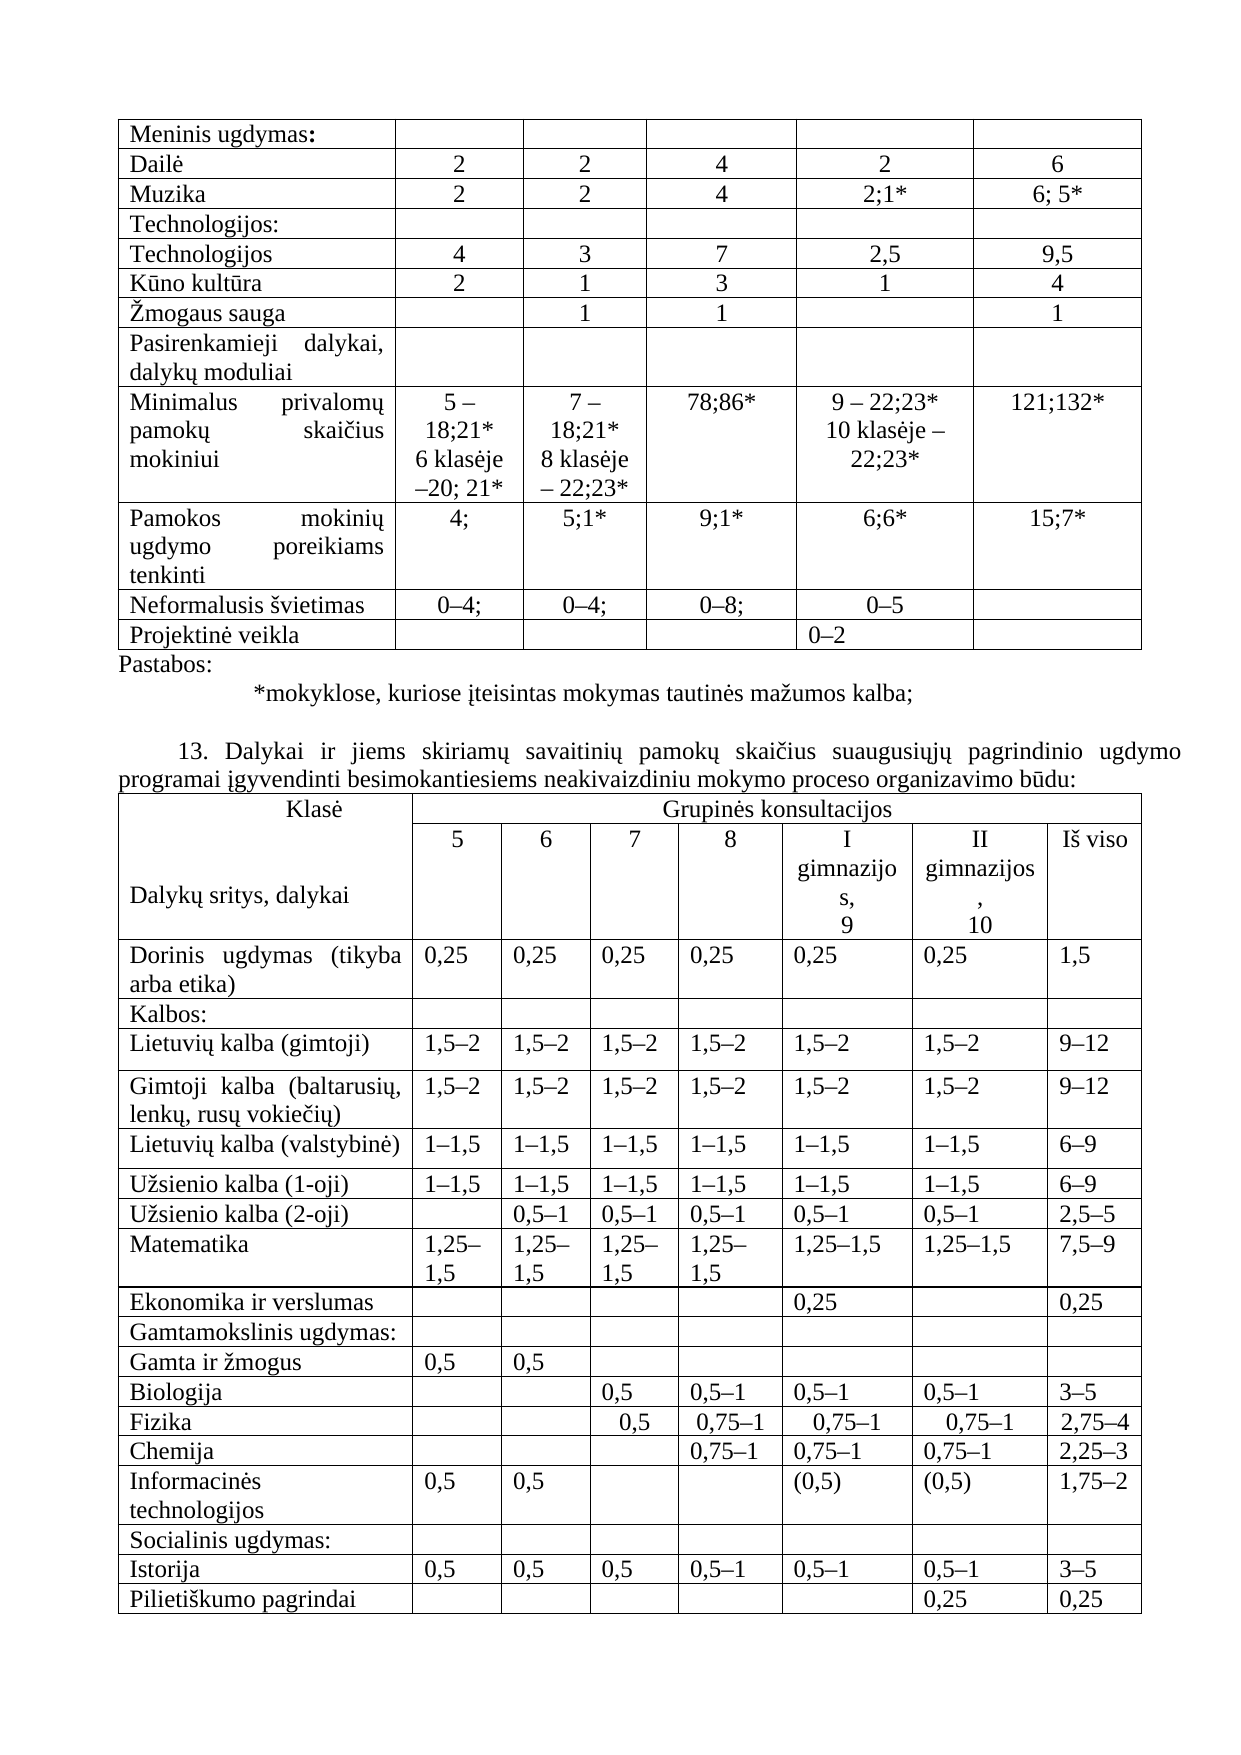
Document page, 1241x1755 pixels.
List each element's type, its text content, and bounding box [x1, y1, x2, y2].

table_cell [413, 1525, 501, 1553]
table_cell [413, 1584, 501, 1613]
table_cell 0,5–1 [783, 1555, 912, 1583]
table_cell Užsienio kalba (1-oji) [119, 1169, 412, 1198]
table_cell 1,5–2 [502, 1071, 590, 1128]
table_cell 9,5 [974, 239, 1141, 267]
table_cell 5 [413, 824, 501, 939]
table_cell 2,25–3 [1048, 1436, 1141, 1465]
table_cell [502, 1317, 590, 1346]
table_cell [974, 590, 1141, 619]
table_cell Minimalus privalomų pamokų skaičius mokiniui [119, 387, 395, 502]
table_cell Istorija [119, 1555, 412, 1583]
table_cell 6; 5* [974, 179, 1141, 208]
table_cell [413, 1317, 501, 1346]
table_cell Projektinė veikla [119, 620, 395, 648]
table_cell [647, 120, 796, 148]
table_cell 1–1,5 [502, 1169, 590, 1198]
table_cell [591, 1436, 678, 1465]
table_cell [502, 1407, 590, 1435]
table_cell 1,5–2 [913, 1071, 1047, 1128]
table_cell [591, 1288, 678, 1316]
table_cell 121;132* [974, 387, 1141, 502]
table_cell Pasirenkamieji dalykai, dalykų moduliai [119, 328, 395, 386]
table_cell Gimtoji kalba (baltarusių, lenkų, rusų vokiečių) [119, 1071, 412, 1128]
table_cell 6;6* [797, 503, 973, 589]
table_cell 6–9 [1048, 1169, 1141, 1198]
table_cell 0,5–1 [913, 1199, 1047, 1228]
table_cell 1,25–1,5 [783, 1229, 912, 1286]
table_cell 1–1,5 [679, 1129, 782, 1168]
table_cell [413, 1377, 501, 1406]
table_cell 1 [647, 298, 796, 327]
table_cell Matematika [119, 1229, 412, 1286]
table_cell 15;7* [974, 503, 1141, 589]
table_cell 2 [396, 149, 523, 178]
table_cell [974, 209, 1141, 238]
table_cell [1048, 1525, 1141, 1553]
table_cell [502, 1288, 590, 1316]
table_cell Pamokos mokinių ugdymo poreikiams tenkinti [119, 503, 395, 589]
table_cell [524, 209, 646, 238]
table_cell 1,25–1,5 [502, 1229, 590, 1286]
table_cell [783, 1317, 912, 1346]
table_cell [524, 620, 646, 648]
table_cell 1 [524, 298, 646, 327]
table_cell 0,75–1 [783, 1436, 912, 1465]
table_cell 9 – 22;23* 10 klasėje –22;23* [797, 387, 973, 502]
table_cell [647, 620, 796, 648]
table_cell Socialinis ugdymas: [119, 1525, 412, 1553]
table_cell [413, 1407, 501, 1435]
table_cell [591, 1525, 678, 1553]
table_cell Lietuvių kalba (gimtoji) [119, 1029, 412, 1070]
table_cell 4 [647, 149, 796, 178]
table_cell 1 [524, 269, 646, 297]
table_cell Užsienio kalba (2-oji) [119, 1199, 412, 1228]
table_cell 0–8; [647, 590, 796, 619]
table_cell [679, 1317, 782, 1346]
table_cell 1,5–2 [413, 1071, 501, 1128]
table_cell 1,25–1,5 [413, 1229, 501, 1286]
table_cell Dailė [119, 149, 395, 178]
table_cell 1 [974, 298, 1141, 327]
table_cell 6–9 [1048, 1129, 1141, 1168]
table_cell 0,5 [591, 1407, 678, 1435]
table_cell Muzika [119, 179, 395, 208]
table_cell Ekonomika ir verslumas [119, 1288, 412, 1316]
table_cell 2 [396, 269, 523, 297]
table_cell 7 [591, 824, 678, 939]
table_cell [679, 1347, 782, 1376]
table_cell 9–12 [1048, 1071, 1141, 1128]
table_cell Informacinės technologijos [119, 1466, 412, 1524]
table_cell [913, 1288, 1047, 1316]
table_cell Neformalusis švietimas [119, 590, 395, 619]
table_cell Žmogaus sauga [119, 298, 395, 327]
table_cell Technologijos [119, 239, 395, 267]
table_cell [647, 209, 796, 238]
table_cell [974, 620, 1141, 648]
table_cell 0,5–1 [783, 1377, 912, 1406]
table_cell [783, 1584, 912, 1613]
table_cell (0,5) [913, 1466, 1047, 1524]
table_cell I gimnazijos, 9 [783, 824, 912, 939]
table_cell 2 [797, 149, 973, 178]
table_cell 0,25 [1048, 1584, 1141, 1613]
table_cell [1048, 999, 1141, 1027]
table_cell 6 [502, 824, 590, 939]
table_cell 1 [797, 269, 973, 297]
table_cell 0,25 [591, 940, 678, 998]
table_cell [913, 999, 1047, 1027]
table_cell 0,5–1 [783, 1199, 912, 1228]
table_cell 0–4; [524, 590, 646, 619]
text *mokyklose, kuriose įteisintas mokymas tautinės mažumos kalba; [118, 678, 1182, 707]
table_cell [913, 1317, 1047, 1346]
table_cell 1–1,5 [783, 1169, 912, 1198]
table_cell Gamtamokslinis ugdymas: [119, 1317, 412, 1346]
table_cell 78;86* [647, 387, 796, 502]
table_cell [591, 1466, 678, 1524]
table_cell [783, 1347, 912, 1376]
table_cell 0,25 [413, 940, 501, 998]
table_cell 3–5 [1048, 1377, 1141, 1406]
table_cell 1,5–2 [591, 1029, 678, 1070]
table_cell [797, 298, 973, 327]
table_cell 6 [974, 149, 1141, 178]
table_cell 0,25 [913, 940, 1047, 998]
table_cell 0,5 [413, 1555, 501, 1583]
table_cell 4; [396, 503, 523, 589]
table_cell 5 – 18;21* 6 klasėje –20; 21* [396, 387, 523, 502]
table_cell [647, 328, 796, 386]
table_cell 0,5–1 [679, 1377, 782, 1406]
table_cell [591, 1317, 678, 1346]
table_cell Biologija [119, 1377, 412, 1406]
table_cell 0,5–1 [591, 1199, 678, 1228]
table_cell [502, 1436, 590, 1465]
table_cell 1–1,5 [679, 1169, 782, 1198]
table_cell 1,5–2 [413, 1029, 501, 1070]
table_cell [413, 1199, 501, 1228]
table_cell 3 [647, 269, 796, 297]
table_cell 1,75–2 [1048, 1466, 1141, 1524]
table_cell 0,25 [913, 1584, 1047, 1613]
table_cell [591, 999, 678, 1027]
table_cell 4 [396, 239, 523, 267]
table_cell 1–1,5 [502, 1129, 590, 1168]
table_cell 2 [524, 179, 646, 208]
table_cell 0,5 [413, 1466, 501, 1524]
table_cell 2,5 [797, 239, 973, 267]
table_cell Pilietiškumo pagrindai [119, 1584, 412, 1613]
table_cell 1–1,5 [913, 1169, 1047, 1198]
table_cell 0,5–1 [502, 1199, 590, 1228]
table_cell 0,5 [413, 1347, 501, 1376]
table_cell [502, 1525, 590, 1553]
table_cell [413, 1288, 501, 1316]
table_cell 0,5 [591, 1377, 678, 1406]
table_cell 1,5–2 [591, 1071, 678, 1128]
table_cell 1–1,5 [591, 1169, 678, 1198]
table_cell [396, 298, 523, 327]
table_cell Meninis ugdymas: [119, 120, 395, 148]
table_cell [679, 1584, 782, 1613]
table_cell 1,25–1,5 [913, 1229, 1047, 1286]
table_cell 7,5–9 [1048, 1229, 1141, 1286]
table_cell 3–5 [1048, 1555, 1141, 1583]
table_cell [396, 328, 523, 386]
table_cell 1–1,5 [413, 1169, 501, 1198]
table_cell [1048, 1347, 1141, 1376]
table_cell [396, 620, 523, 648]
table_cell 0,75–1 [783, 1407, 912, 1435]
table_cell 0,25 [1048, 1288, 1141, 1316]
table_cell 1,5–2 [913, 1029, 1047, 1070]
table_cell (0,5) [783, 1466, 912, 1524]
table_cell 0,5–1 [679, 1555, 782, 1583]
table_cell 4 [974, 269, 1141, 297]
table_cell 0,5–1 [913, 1377, 1047, 1406]
table_cell 0–5 [797, 590, 973, 619]
table_cell 0,25 [502, 940, 590, 998]
table_cell [502, 1584, 590, 1613]
table_cell 0,25 [783, 940, 912, 998]
table_cell [413, 999, 501, 1027]
table_cell Iš viso [1048, 824, 1141, 939]
table_cell Gamta ir žmogus [119, 1347, 412, 1376]
table_cell [797, 209, 973, 238]
table_cell 3 [524, 239, 646, 267]
table_cell 1–1,5 [783, 1129, 912, 1168]
table_cell Kūno kultūra [119, 269, 395, 297]
table_cell 4 [647, 179, 796, 208]
table_cell 1,5–2 [679, 1071, 782, 1128]
table_cell [974, 328, 1141, 386]
table_cell [679, 1525, 782, 1553]
table_cell [783, 1525, 912, 1553]
table_cell [913, 1525, 1047, 1553]
table_cell 1,5–2 [679, 1029, 782, 1070]
table_cell 2,5–5 [1048, 1199, 1141, 1228]
text Pastabos: [118, 649, 1182, 678]
table_cell 7 – 18;21* 8 klasėje – 22;23* [524, 387, 646, 502]
table_cell 0,75–1 [679, 1407, 782, 1435]
table_cell 1–1,5 [913, 1129, 1047, 1168]
table_cell 0,5–1 [679, 1199, 782, 1228]
table_cell 0,5 [502, 1347, 590, 1376]
table_cell 0,75–1 [679, 1436, 782, 1465]
table_cell [396, 209, 523, 238]
table_cell 1,5 [1048, 940, 1141, 998]
table_cell 0–2 [797, 620, 973, 648]
table_cell [524, 120, 646, 148]
table_cell 1,5–2 [783, 1029, 912, 1070]
table_cell 2 [524, 149, 646, 178]
table_cell Technologijos: [119, 209, 395, 238]
table_cell 9–12 [1048, 1029, 1141, 1070]
table_cell 0,75–1 [913, 1407, 1047, 1435]
table_cell 8 [679, 824, 782, 939]
table_cell [913, 1347, 1047, 1376]
table_cell 0,5 [591, 1555, 678, 1583]
table_cell [797, 328, 973, 386]
table_cell [502, 999, 590, 1027]
table_cell [679, 1466, 782, 1524]
table_cell 2 [396, 179, 523, 208]
table_cell 1,25–1,5 [679, 1229, 782, 1286]
table_cell [413, 1436, 501, 1465]
table_cell [396, 120, 523, 148]
table_cell Fizika [119, 1407, 412, 1435]
table_header Klasė Dalykų sritys, dalykai [119, 794, 412, 939]
table_cell [974, 120, 1141, 148]
table_cell [797, 120, 973, 148]
table_cell 5;1* [524, 503, 646, 589]
table_cell II gimnazijos, 10 [913, 824, 1047, 939]
table_cell 1,5–2 [502, 1029, 590, 1070]
table_cell 0,25 [783, 1288, 912, 1316]
table_cell 7 [647, 239, 796, 267]
table_cell Dorinis ugdymas (tikyba arba etika) [119, 940, 412, 998]
table_cell [679, 1288, 782, 1316]
table_cell Kalbos: [119, 999, 412, 1027]
table_cell Lietuvių kalba (valstybinė) [119, 1129, 412, 1168]
table_cell [591, 1584, 678, 1613]
table_cell [1048, 1317, 1141, 1346]
text 13. Dalykai ir jiems skiriamų savaitinių pamokų skaičius suaugusiųjų pagrindinio ugdymo programai įgyvendinti besimokantiesiems neakivaizdiniu mokymo proceso organizavimo būdu: [118, 736, 1182, 793]
table_cell 1,25–1,5 [591, 1229, 678, 1286]
table_cell [524, 328, 646, 386]
table_cell 2;1* [797, 179, 973, 208]
table_cell 1–1,5 [591, 1129, 678, 1168]
table_cell 0,5 [502, 1555, 590, 1583]
table_cell 1–1,5 [413, 1129, 501, 1168]
table_cell 0,5–1 [913, 1555, 1047, 1583]
table_cell [679, 999, 782, 1027]
table_cell 0,75–1 [913, 1436, 1047, 1465]
table_header Grupinės konsultacijos [413, 794, 1141, 823]
table_cell [783, 999, 912, 1027]
table_cell 2,75–4 [1048, 1407, 1141, 1435]
table_cell [502, 1377, 590, 1406]
table_cell Chemija [119, 1436, 412, 1465]
table_cell [591, 1347, 678, 1376]
table_cell 1,5–2 [783, 1071, 912, 1128]
table_cell 9;1* [647, 503, 796, 589]
table_cell 0,5 [502, 1466, 590, 1524]
table_cell 0,25 [679, 940, 782, 998]
table_cell 0–4; [396, 590, 523, 619]
